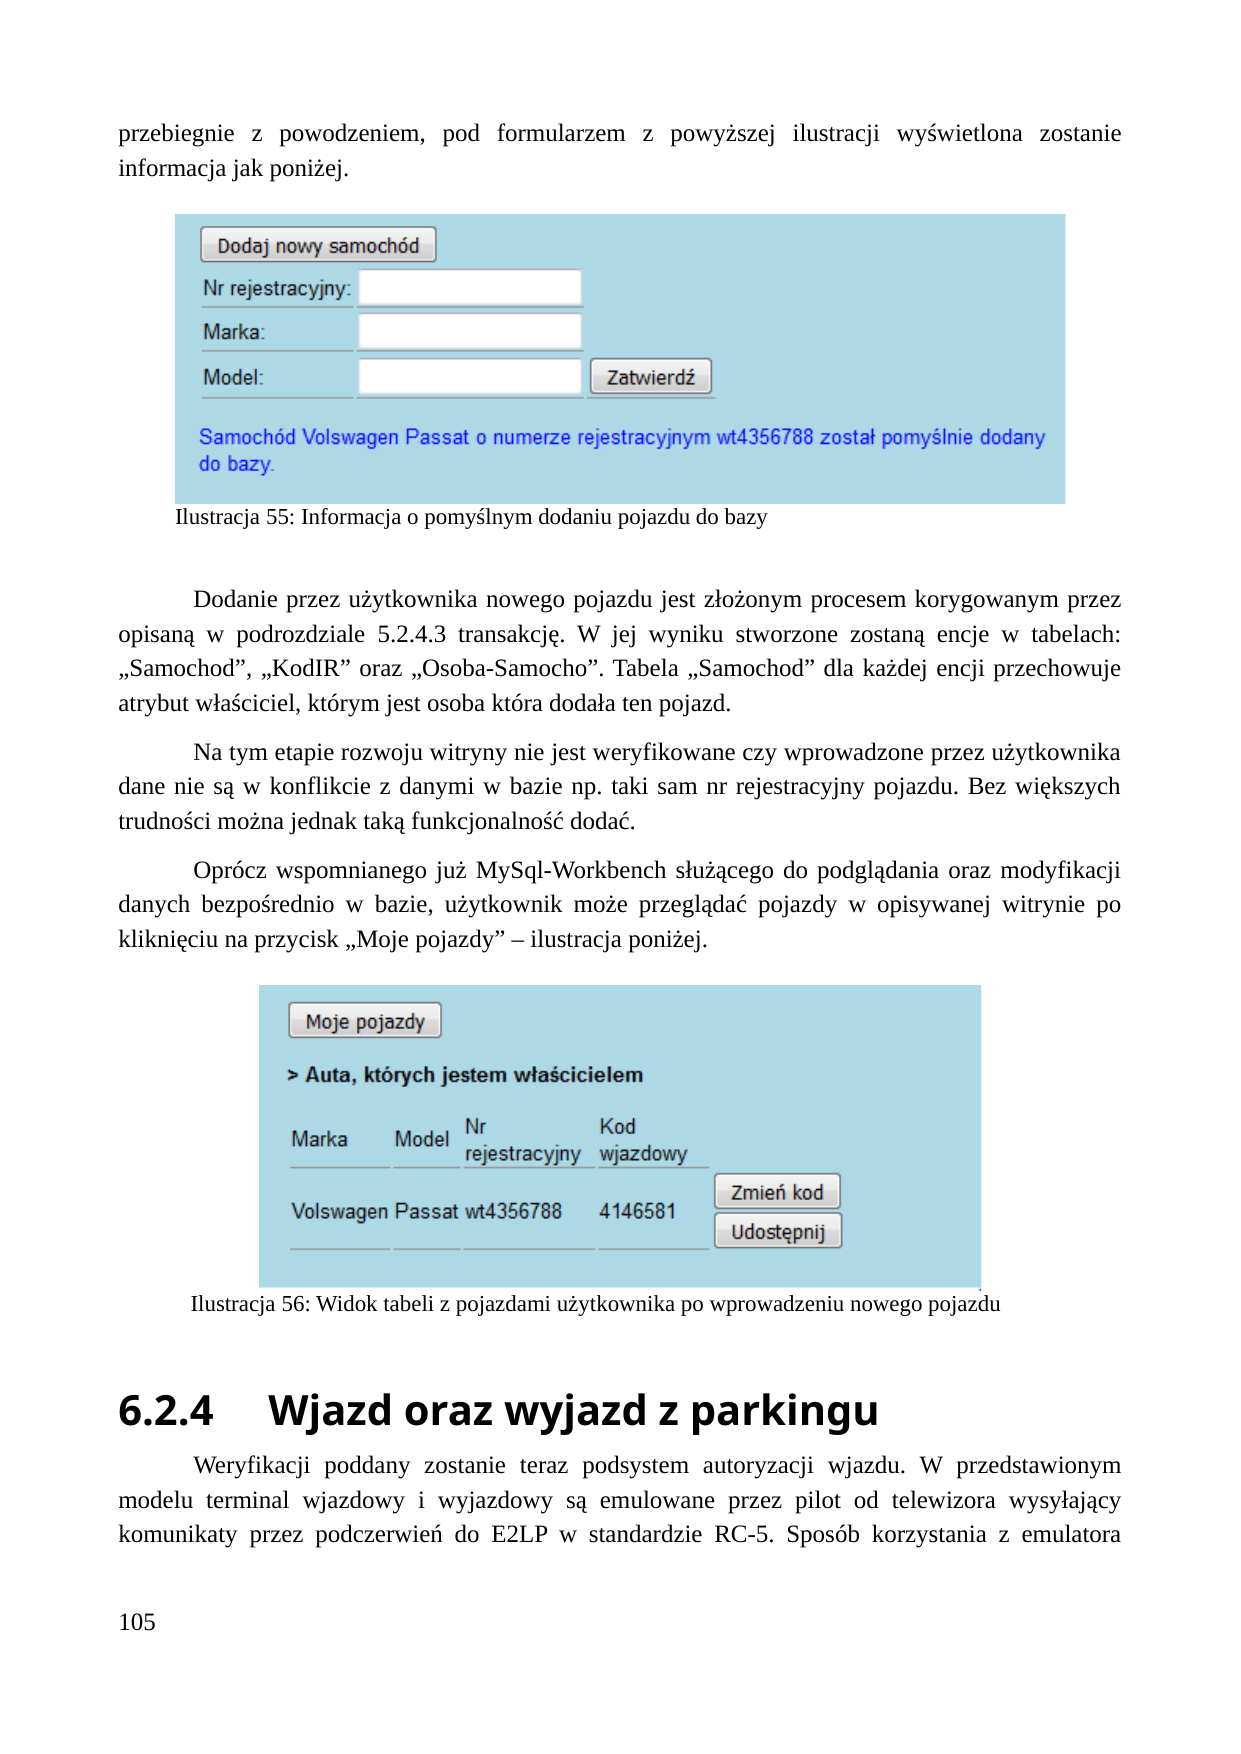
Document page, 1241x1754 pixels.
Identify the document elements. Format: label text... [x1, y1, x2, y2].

text Ilustracja 56: Widok tabeli z pojazdami użytkownika po wprowadzeniu nowego pojazdu [190, 985, 1050, 1316]
text przebiegnie z powodzeniem, pod formularzem z powyższej ilustracji wyświetlona zostanie informacja jak poniżej. [118, 118, 1122, 181]
text Oprócz wspomnianego już MySql-Workbench służącego do podglądania oraz modyfikacji danych bezpośrednio w bazie, użytkownik może przeglądać pojazdy w opisywanej witrynie po kliknięciu na przycisk „Moje pojazdy” – ilustracja poniżej. [118, 855, 1122, 953]
text Dodanie przez użytkownika nowego pojazdu jest złożonym procesem korygowanym przez opisaną w podrozdziale 5.2.4.3 transakcję. W jej wyniku stworzone zostaną encje w tabelach: „Samochod”, „KodIR” oraz „Osoba-Samocho”. Tabela „Samochod” dla każdej encji przechowuje atrybut właściciel, którym jest osoba która dodała ten pojazd. [118, 584, 1122, 717]
text Weryfikacji poddany zostanie teraz podsystem autoryzacji wjazdu. W przedstawionym modelu terminal wjazdowy i wyjazdowy są emulowane przez pilot od telewizora wysyłający komunikaty przez podczerwień do E2LP w standardzie RC-5. Sposób korzystania z emulatora [118, 1450, 1122, 1548]
picture [259, 985, 982, 1291]
text Na tym etapie rozwoju witryny nie jest weryfikowane czy wprowadzone przez użytkownika dane nie są w konflikcie z danymi w bazie np. taki sam nr rejestracyjny pojazdu. Bez większych trudności można jednak taką funkcjonalność dodać. [118, 737, 1122, 834]
picture [174, 214, 1066, 504]
text Ilustracja 55: Informacja o pomyślnym dodaniu pojazdu do bazy [175, 504, 1065, 529]
subtitle Wjazd oraz wyjazd z parkingu [118, 1381, 1122, 1438]
